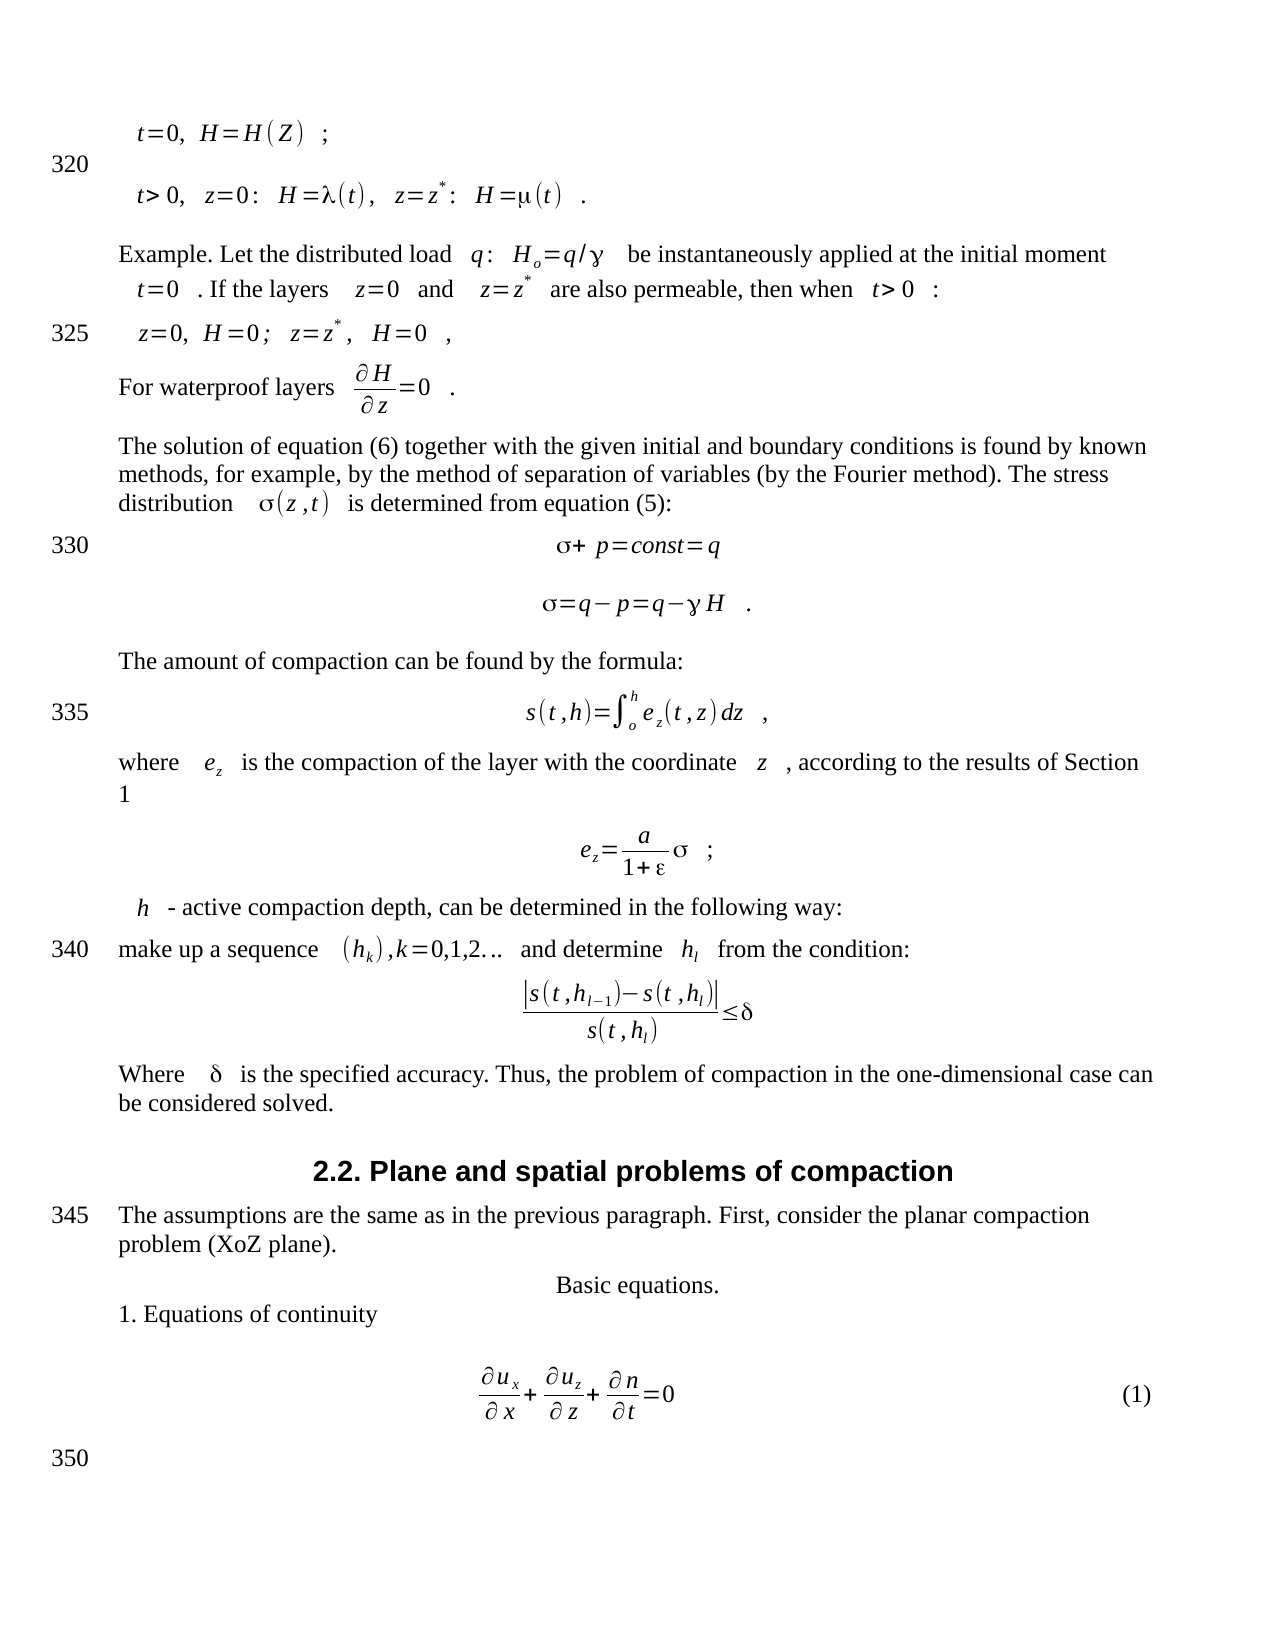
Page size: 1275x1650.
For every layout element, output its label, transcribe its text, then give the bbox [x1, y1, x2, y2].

text ; [118, 118, 1157, 149]
text The solution of equation (6) together with the given initial and boundary conditions is found by known methods, for example, by the method of separation of variables (by the Fourier method). The stress distribution is determined from equation (5): [118, 431, 1157, 519]
text 1. Equations of continuity [118, 1299, 1157, 1327]
text , [118, 315, 1157, 347]
text The assumptions are the same as in the previous paragraph. First, consider the planar compaction problem (XoZ plane). [118, 1200, 1157, 1257]
table_header [118, 1356, 1041, 1443]
table_header (1) [1041, 1356, 1157, 1443]
text . [118, 177, 1157, 210]
text Example. Let the distributed load be instantaneously applied at the initial moment. If the layers and are also permeable, then when: [118, 239, 1157, 303]
text The amount of compaction can be found by the formula: [118, 646, 1157, 675]
text make up a sequence and determinefrom the condition: [118, 934, 1157, 966]
text Where is the specified accuracy. Thus, the problem of compaction in the one-dimensional case can be considered solved. [118, 1059, 1157, 1116]
text Basic equations. [118, 1270, 1157, 1299]
text For waterproof layers. [118, 359, 1157, 418]
text - active compaction depth, can be determined in the following way: [118, 892, 1157, 921]
text , [118, 687, 1157, 734]
text ; [118, 821, 1157, 880]
text where is the compaction of the layer with the coordinate, according to the results of Section 1 [118, 747, 1157, 808]
subtitle 2.2. Plane and spatial problems of compaction [118, 1154, 1157, 1187]
text . [118, 588, 1157, 617]
